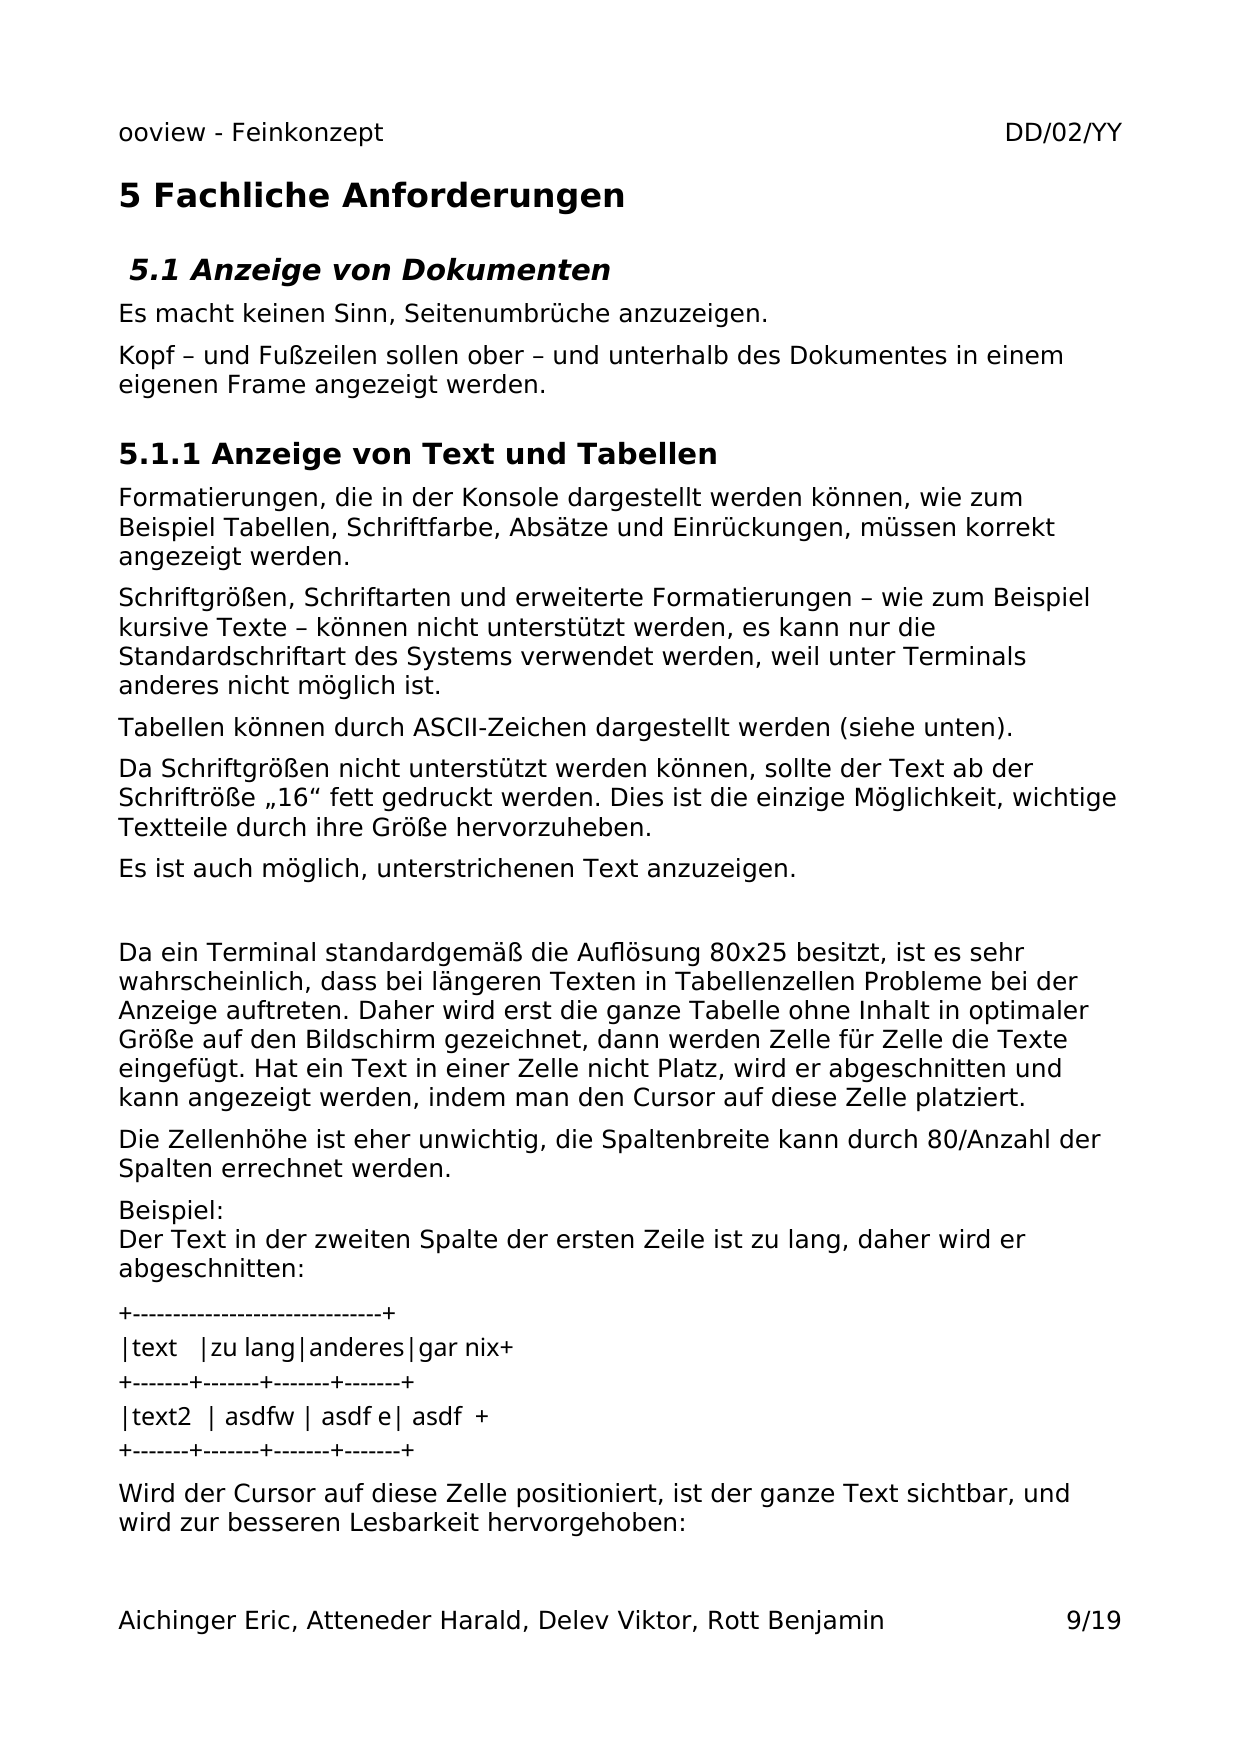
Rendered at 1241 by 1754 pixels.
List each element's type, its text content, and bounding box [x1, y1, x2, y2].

text Wird der Cursor auf diese Zelle positioniert, ist der ganze Text sichtbar, und wird zur besseren Lesbarkeit hervorgehoben: [118, 1479, 1122, 1537]
text Formatierungen, die in der Konsole dargestellt werden können, wie zum Beispiel Tabellen, Schriftfarbe, Absätze und Einrückungen, müssen korrekt angezeigt werden. [118, 483, 1122, 571]
text +-------------------------------+ |text |zu lang|anderes|gar nix+ +-------+-------+-------+-------+ |text2 | asdfw | asdf e| asdf + +-------+-------+-------+-------+ [118, 1296, 1122, 1466]
text Die Zellenhöhe ist eher unwichtig, die Spaltenbreite kann durch 80/Anzahl der Spalten errechnet werden. [118, 1125, 1122, 1183]
text Da ein Terminal standardgemäß die Auflösung 80x25 besitzt, ist es sehr wahrscheinlich, dass bei längeren Texten in Tabellenzellen Probleme bei der Anzeige auftreten. Daher wird erst die ganze Tabelle ohne Inhalt in optimaler Größe auf den Bildschirm gezeichnet, dann werden Zelle für Zelle die Texte eingefügt. Hat ein Text in einer Zelle nicht Platz, wird er abgeschnitten und kann angezeigt werden, indem man den Cursor auf diese Zelle platziert. [118, 938, 1122, 1113]
text Kopf – und Fußzeilen sollen ober – und unterhalb des Dokumentes in einem eigenen Frame angezeigt werden. [118, 341, 1122, 399]
text Es macht keinen Sinn, Seitenumbrüche anzuzeigen. [118, 299, 1122, 329]
text Es ist auch möglich, unterstrichenen Text anzuzeigen. [118, 854, 1122, 883]
subtitle Anzeige von Dokumenten [118, 253, 1122, 287]
text Schriftgrößen, Schriftarten und erweiterte Formatierungen – wie zum Beispiel kursive Texte – können nicht unterstützt werden, es kann nur die Standardschriftart des Systems verwendet werden, weil unter Terminals anderes nicht möglich ist. [118, 583, 1122, 700]
text Beispiel: Der Text in der zweiten Spalte der ersten Zeile ist zu lang, daher wird er abgeschnitten: [118, 1196, 1122, 1283]
subtitle Anzeige von Text und Tabellen [118, 437, 1122, 471]
text Tabellen können durch ASCII-Zeichen dargestellt werden (siehe unten). [118, 713, 1122, 742]
text Da Schriftgrößen nicht unterstützt werden können, sollte der Text ab der Schriftröße „16“ fett gedruckt werden. Dies ist die einzige Möglichkeit, wichtige Textteile durch ihre Größe hervorzuheben. [118, 754, 1122, 842]
subtitle Fachliche Anforderungen [118, 177, 1122, 216]
